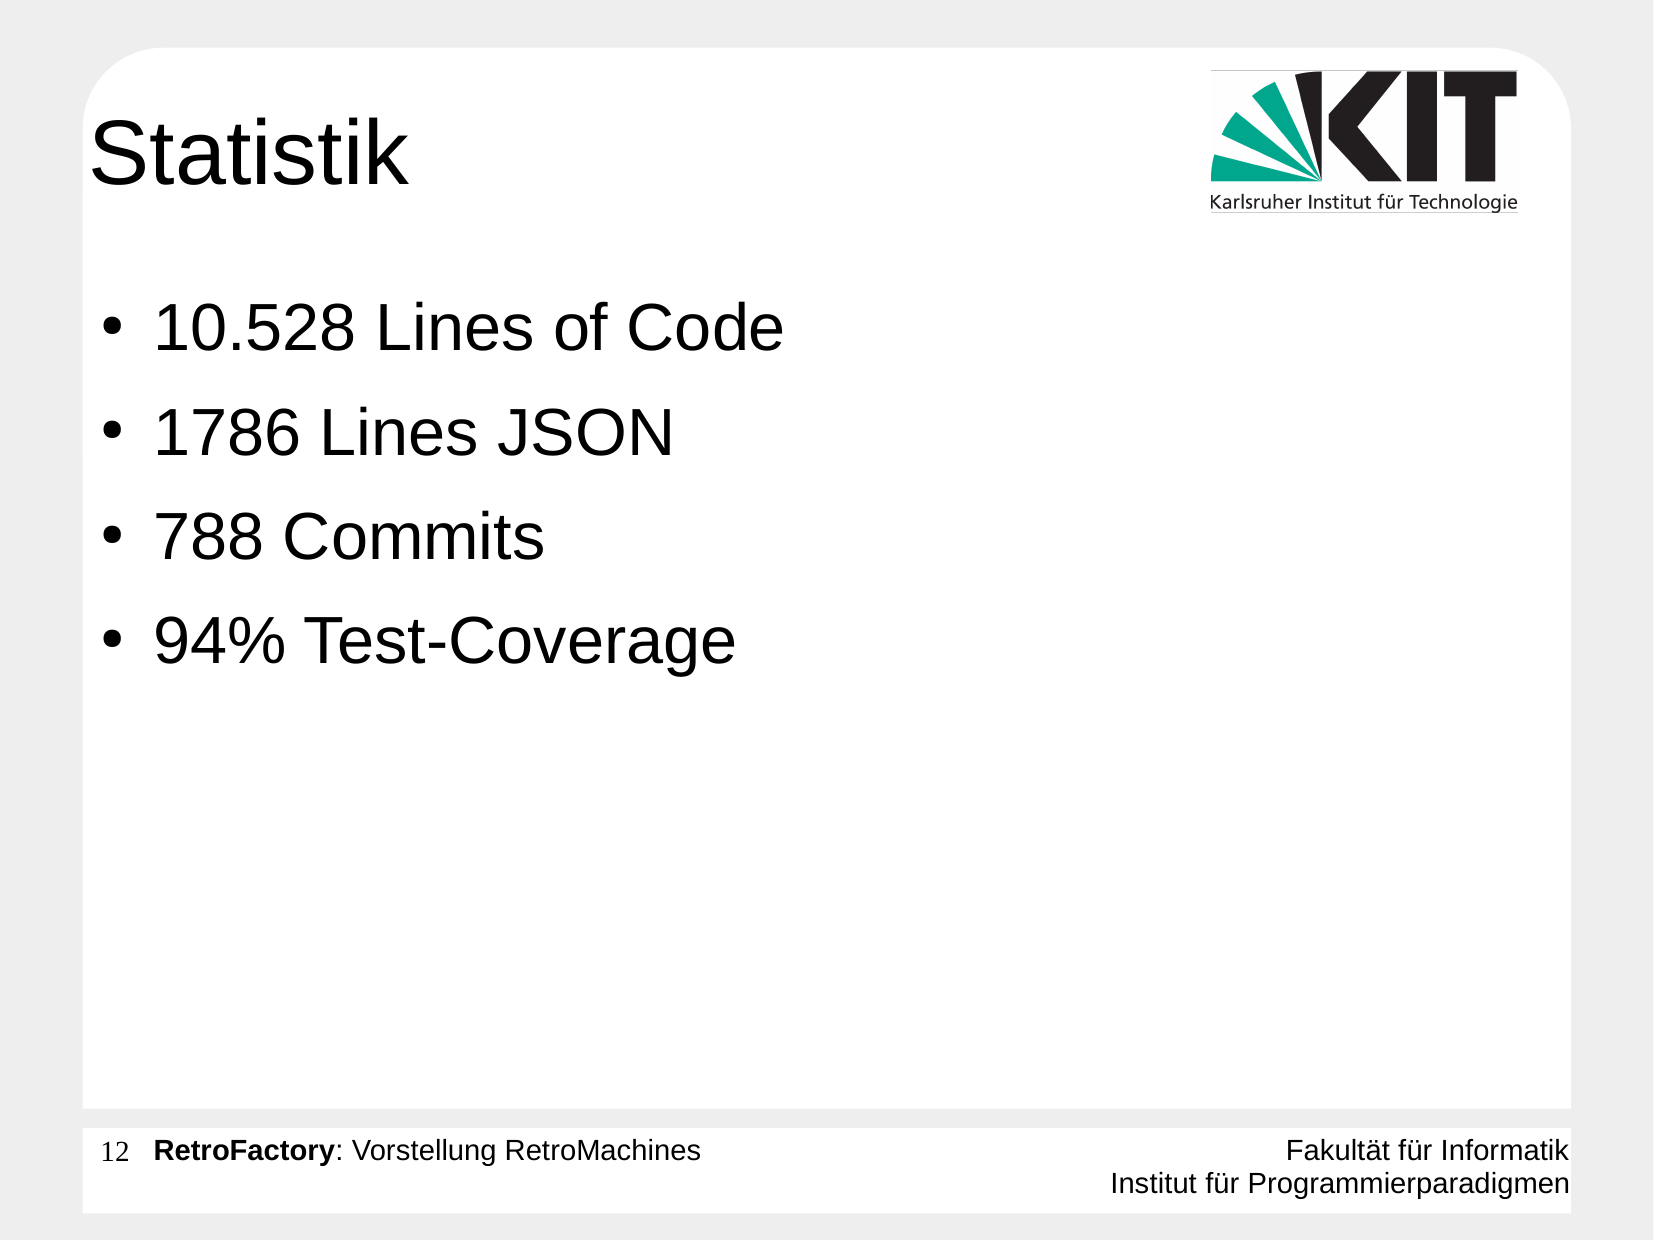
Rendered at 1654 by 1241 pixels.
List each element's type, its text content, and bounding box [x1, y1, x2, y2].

list 10.528 Lines of Code 1786 Lines JSON 788 Commits 94% Test-Coverage [82, 290, 1571, 1109]
title Statistik [88, 49, 1329, 257]
picture [1329, 70, 1518, 213]
